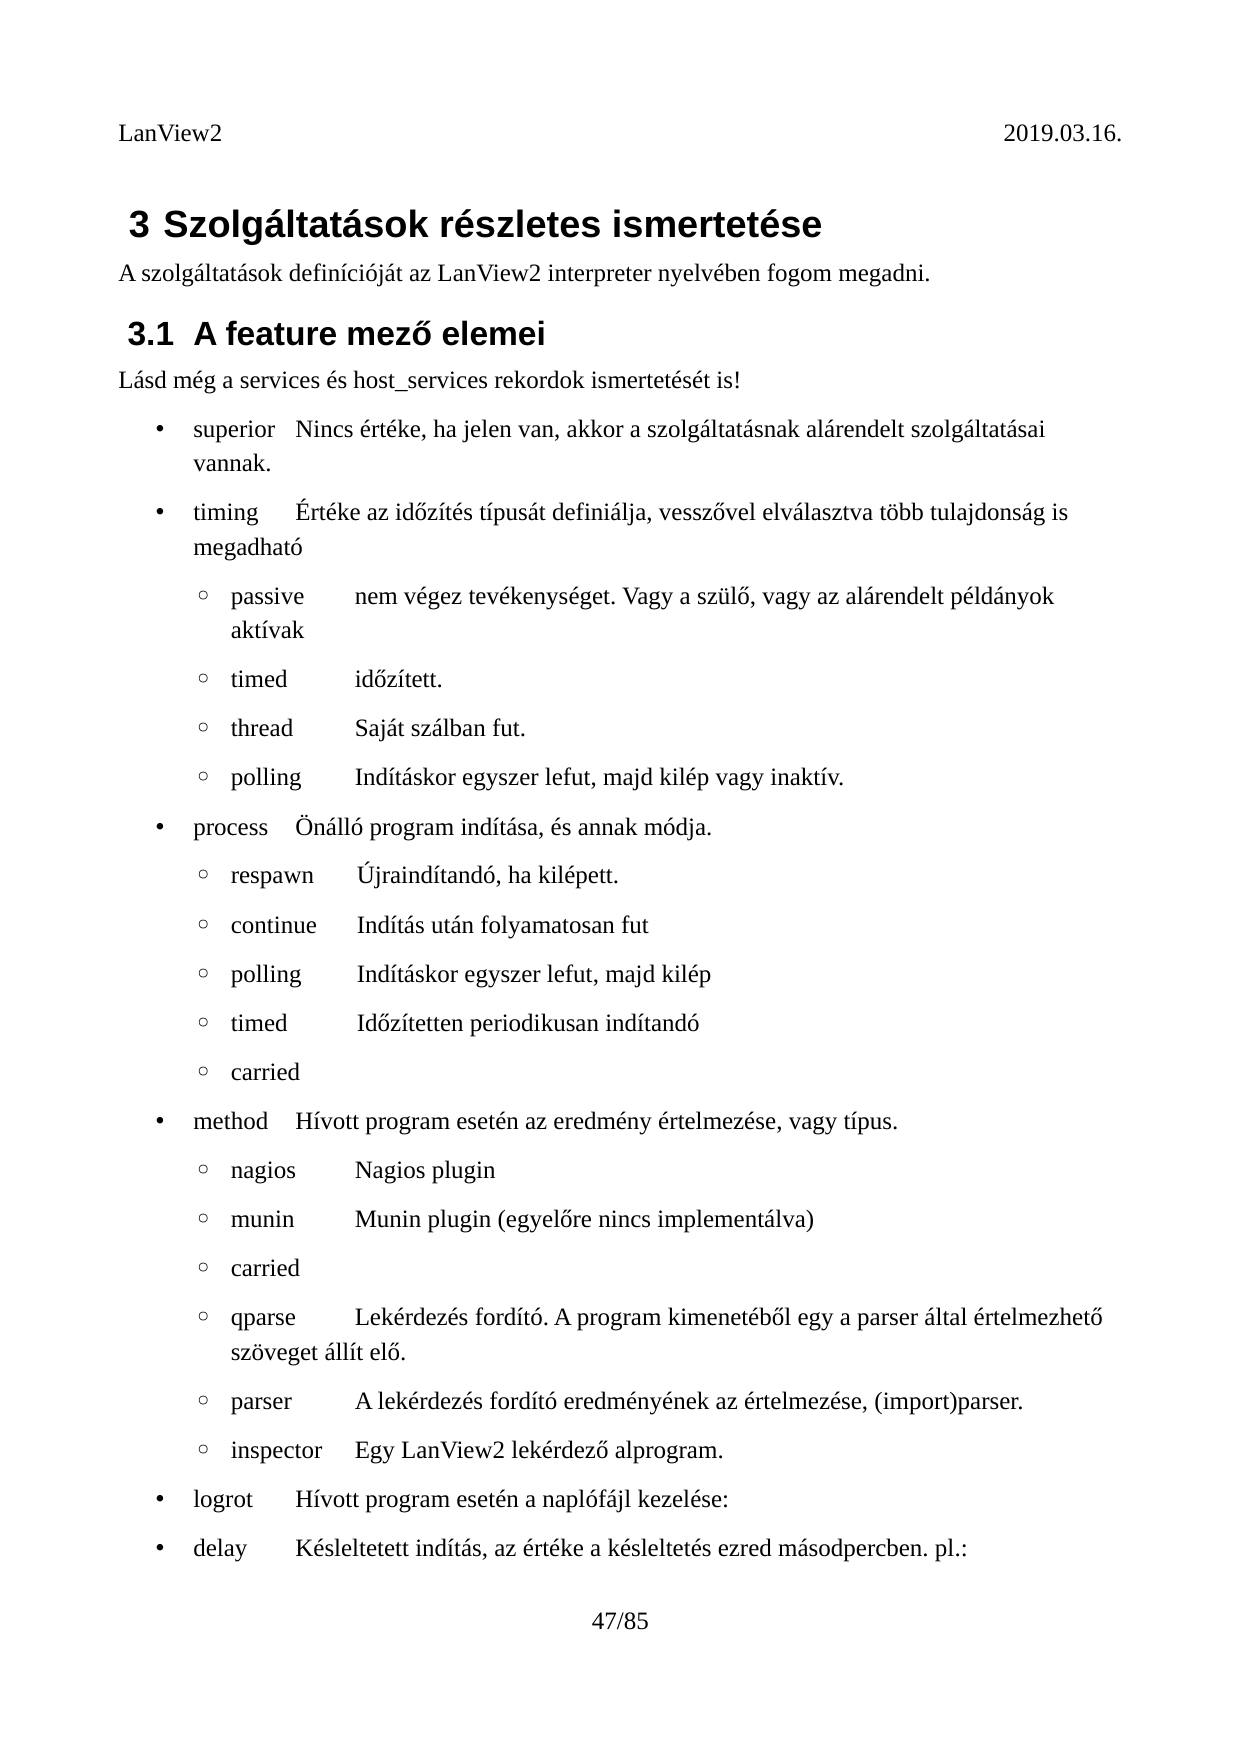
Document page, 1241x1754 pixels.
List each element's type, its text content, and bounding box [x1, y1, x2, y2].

list respawn Újraindítandó, ha kilépett. [193, 861, 1122, 889]
subtitle A feature mező elemei [118, 313, 1122, 352]
list continue Indítás után folyamatosan fut [193, 910, 1122, 938]
list inspector Egy LanView2 lekérdező alprogram. [193, 1435, 1122, 1463]
list polling Indításkor egyszer lefut, majd kilép vagy inaktív. [193, 762, 1122, 791]
list timed Időzítetten periodikusan indítandó [193, 1008, 1122, 1037]
text A szolgáltatások definícióját az LanView2 interpreter nyelvében fogom megadni. [118, 258, 1122, 287]
list carried [193, 1253, 1122, 1282]
subtitle Szolgáltatások részletes ismertetése [118, 202, 1122, 246]
list polling Indításkor egyszer lefut, majd kilép [193, 959, 1122, 987]
list logrot Hívott program esetén a naplófájl kezelése: [156, 1484, 1122, 1513]
list carried [193, 1057, 1122, 1086]
list passive nem végez tevékenységet. Vagy a szülő, vagy az alárendelt példányok aktívak [193, 581, 1122, 644]
list munin Munin plugin (egyelőre nincs implementálva) [193, 1204, 1122, 1233]
list superior Nincs értéke, ha jelen van, akkor a szolgáltatásnak alárendelt szolgáltatásai vannak. [156, 414, 1122, 477]
text Lásd még a services és host_services rekordok ismertetését is! [118, 365, 1122, 393]
list process Önálló program indítása, és annak módja. [156, 812, 1122, 840]
list qparse Lekérdezés fordító. A program kimenetéből egy a parser által értelmezhető szöveget állít elő. [193, 1302, 1122, 1365]
list timing Értéke az időzítés típusát definiálja, vesszővel elválasztva több tulajdonság is megadható [156, 497, 1122, 561]
list parser A lekérdezés fordító eredményének az értelmezése, (import)parser. [193, 1386, 1122, 1414]
list delay Késleltetett indítás, az értéke a késleltetés ezred másodpercben. pl.: [156, 1533, 1122, 1562]
list method Hívott program esetén az eredmény értelmezése, vagy típus. [156, 1106, 1122, 1135]
list thread Saját szálban fut. [193, 713, 1122, 742]
list nagios Nagios plugin [193, 1155, 1122, 1184]
list timed időzített. [193, 664, 1122, 693]
